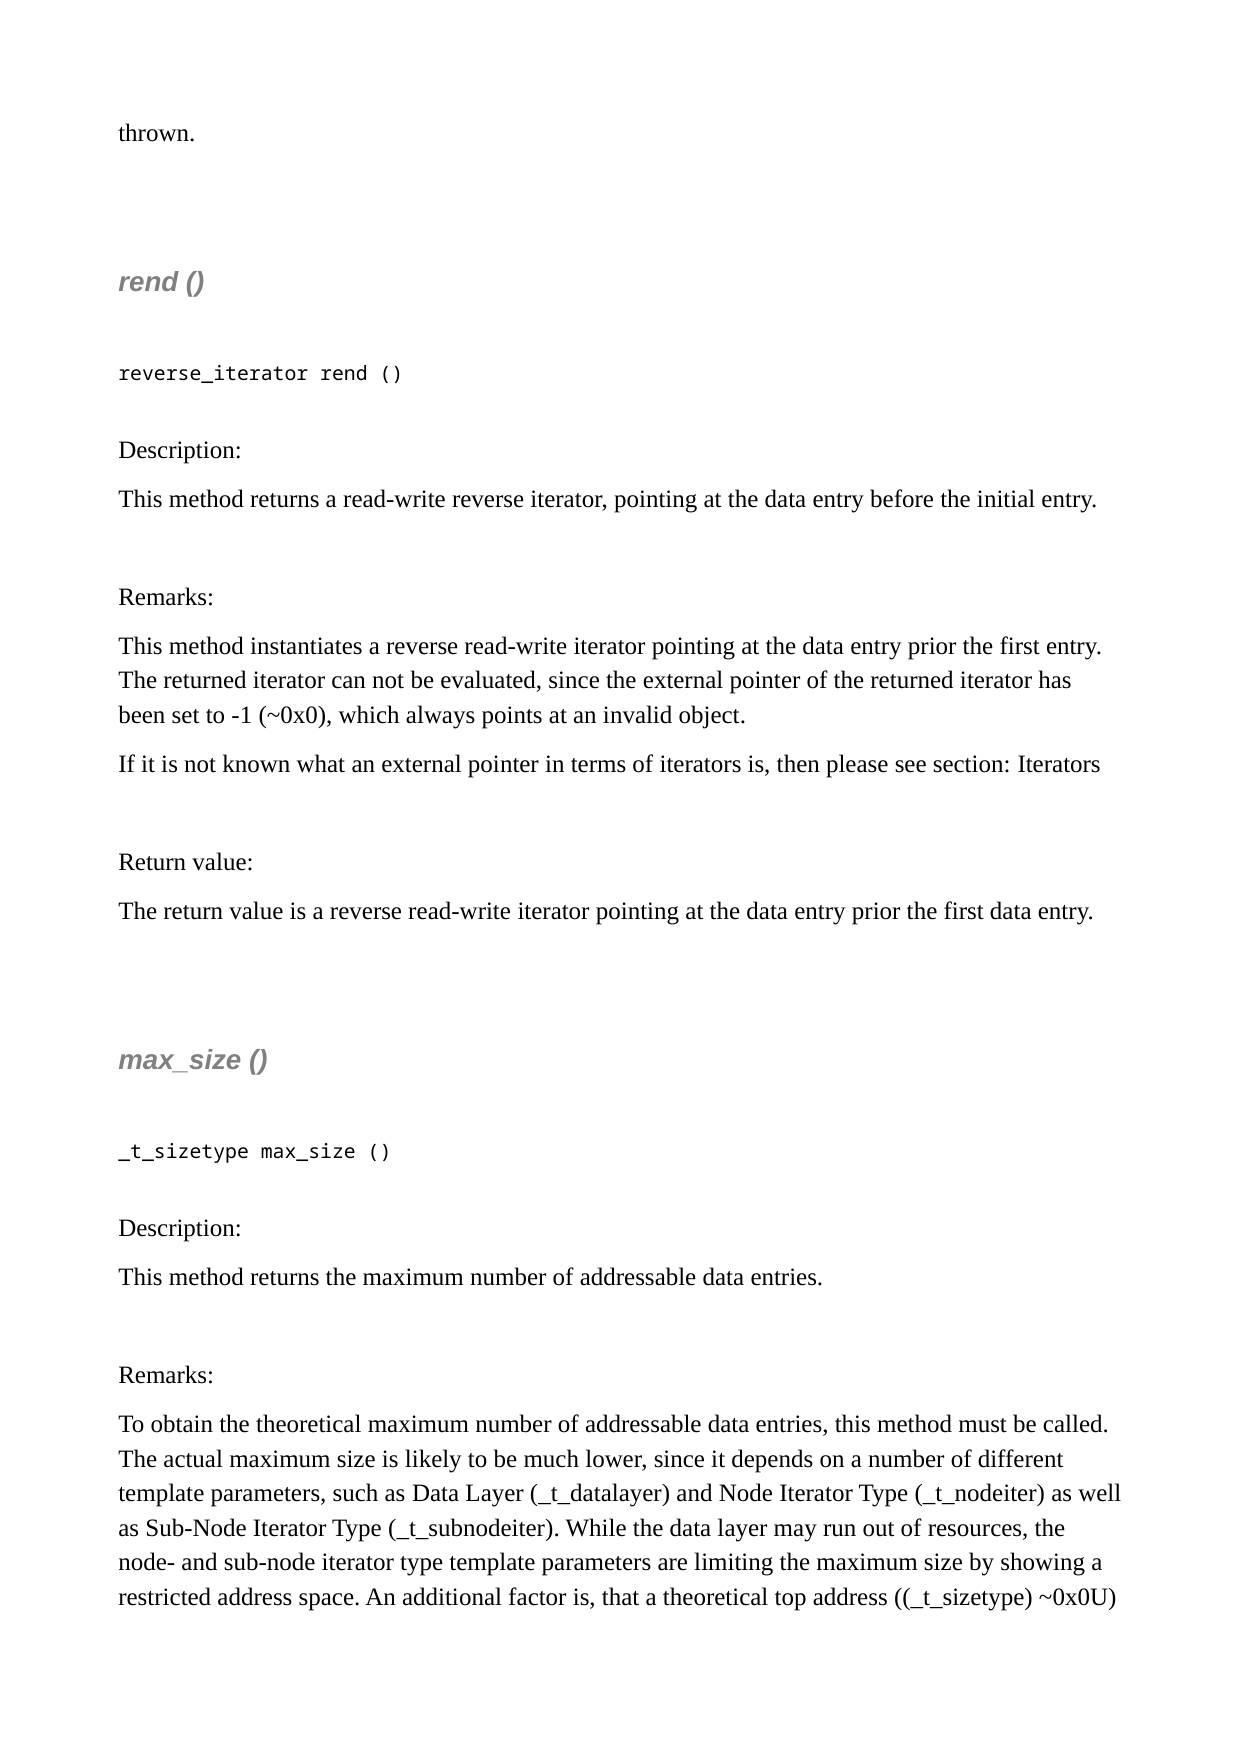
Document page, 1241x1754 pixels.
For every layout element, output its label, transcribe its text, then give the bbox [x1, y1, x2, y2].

text Description: [118, 435, 1122, 463]
text The return value is a reverse read-write iterator pointing at the data entry prior the first data entry. [118, 896, 1122, 925]
subtitle max_size () [118, 1043, 1122, 1075]
text _t_sizetype max_size () [118, 1137, 1122, 1164]
text Remarks: [118, 1360, 1122, 1389]
text This method returns the maximum number of addressable data entries. [118, 1262, 1122, 1291]
text If it is not known what an external pointer in terms of iterators is, then please see section: Iterators [118, 749, 1122, 778]
text To obtain the theoretical maximum number of addressable data entries, this method must be called. The actual maximum size is likely to be much lower, since it depends on a number of different template parameters, such as Data Layer (_t_datalayer) and Node Iterator Type (_t_nodeiter) as well as Sub-Node Iterator Type (_t_subnodeiter). While the data layer may run out of resources, the node- and sub-node iterator type template parameters are limiting the maximum size by showing a restricted address space. An additional factor is, that a theoretical top address ((_t_sizetype) ~0x0U) [118, 1409, 1122, 1610]
text Remarks: [118, 582, 1122, 611]
text Description: [118, 1213, 1122, 1242]
text This method returns a read-write reverse iterator, pointing at the data entry before the initial entry. [118, 484, 1122, 513]
text thrown. [118, 118, 1122, 147]
subtitle rend () [118, 265, 1122, 297]
text Return value: [118, 847, 1122, 876]
text reverse_iterator rend () [118, 359, 1122, 386]
text This method instantiates a reverse read-write iterator pointing at the data entry prior the first entry. The returned iterator can not be evaluated, since the external pointer of the returned iterator has been set to -1 (~0x0), which always points at an invalid object. [118, 631, 1122, 729]
